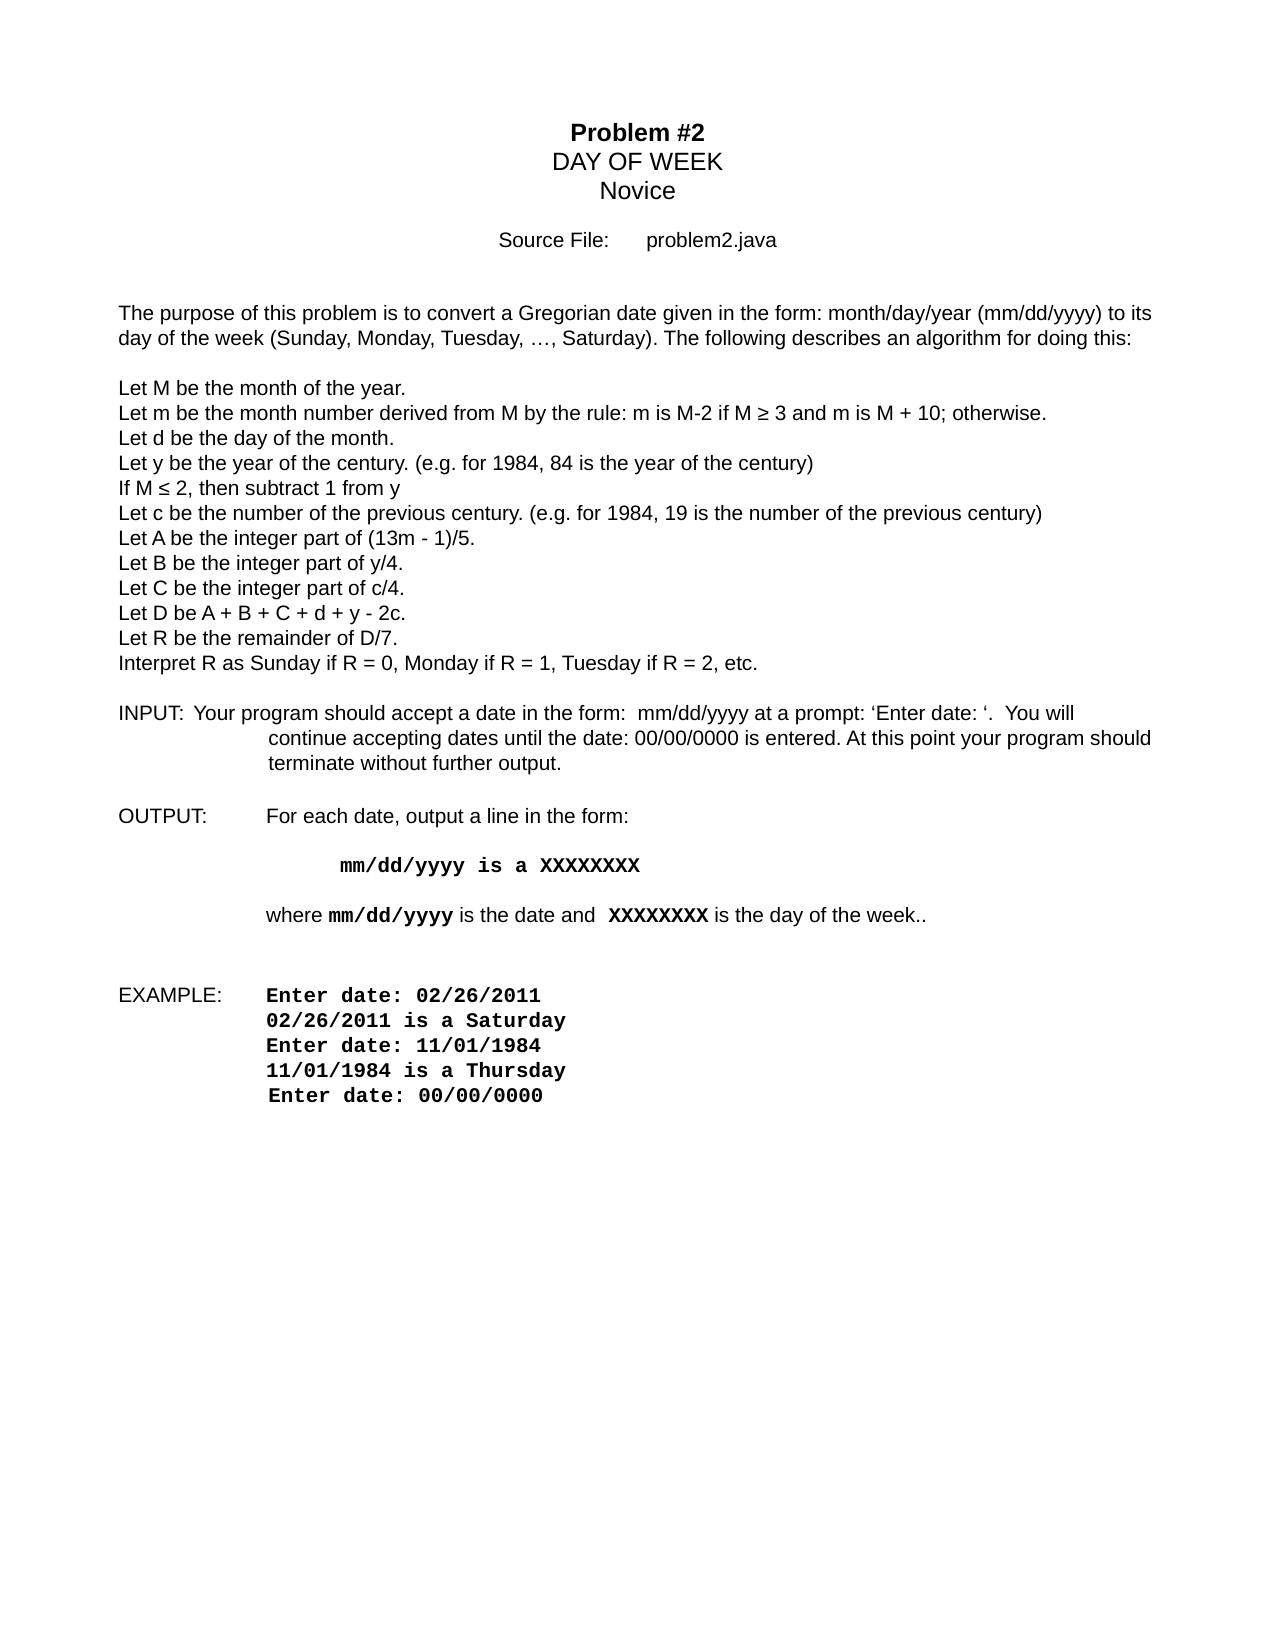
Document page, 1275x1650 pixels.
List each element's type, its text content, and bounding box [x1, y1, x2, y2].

text If M ≤ 2, then subtract 1 from y [118, 475, 1157, 500]
text Let c be the number of the previous century. (e.g. for 1984, 19 is the number of the previous century) [118, 500, 1157, 525]
text Let m be the month number derived from M by the rule: m is M-2 if M ≥ 3 and m is M + 10; otherwise. [118, 400, 1157, 425]
text OUTPUT: For each date, output a line in the form: [118, 803, 1157, 828]
text 02/26/2011 is a Saturday [118, 1008, 1157, 1033]
text EXAMPLE: Enter date: 02/26/2011 [118, 982, 1157, 1008]
text INPUT: Your program should accept a date in the form: mm/dd/yyyy at a prompt: ‘Enter date: ‘. You will continue accepting dates until the date: 00/00/0000 is entered. At this point your program should terminate without further output. [118, 700, 1157, 775]
text where mm/dd/yyyy is the date and XXXXXXXX is the day of the week.. [118, 903, 1157, 929]
text mm/dd/yyyy is a XXXXXXXX [118, 853, 1157, 878]
text Let y be the year of the century. (e.g. for 1984, 84 is the year of the century) [118, 450, 1157, 475]
text Let A be the integer part of (13m - 1)/5. [118, 525, 1157, 550]
text Let B be the integer part of y/4. [118, 550, 1157, 575]
text Novice [118, 176, 1157, 204]
text Source File: problem2.java [118, 228, 1157, 252]
text Let D be A + B + C + d + y - 2c. [118, 600, 1157, 625]
text 11/01/1984 is a Thursday [118, 1058, 1157, 1083]
text Let C be the integer part of c/4. [118, 575, 1157, 600]
text Enter date: 11/01/1984 [118, 1033, 1157, 1058]
text Let R be the remainder of D/7. [118, 625, 1157, 650]
text Enter date: 00/00/0000 [193, 1083, 1157, 1108]
text DAY OF WEEK [118, 147, 1157, 176]
text Interpret R as Sunday if R = 0, Monday if R = 1, Tuesday if R = 2, etc. [118, 650, 1157, 675]
text The purpose of this problem is to convert a Gregorian date given in the form: month/day/year (mm/dd/yyyy) to its day of the week (Sunday, Monday, Tuesday, …, Saturday). The following describes an algorithm for doing this: [118, 300, 1157, 350]
text Problem #2 [118, 118, 1157, 147]
text Let M be the month of the year. [118, 375, 1157, 400]
text Let d be the day of the month. [118, 425, 1157, 450]
